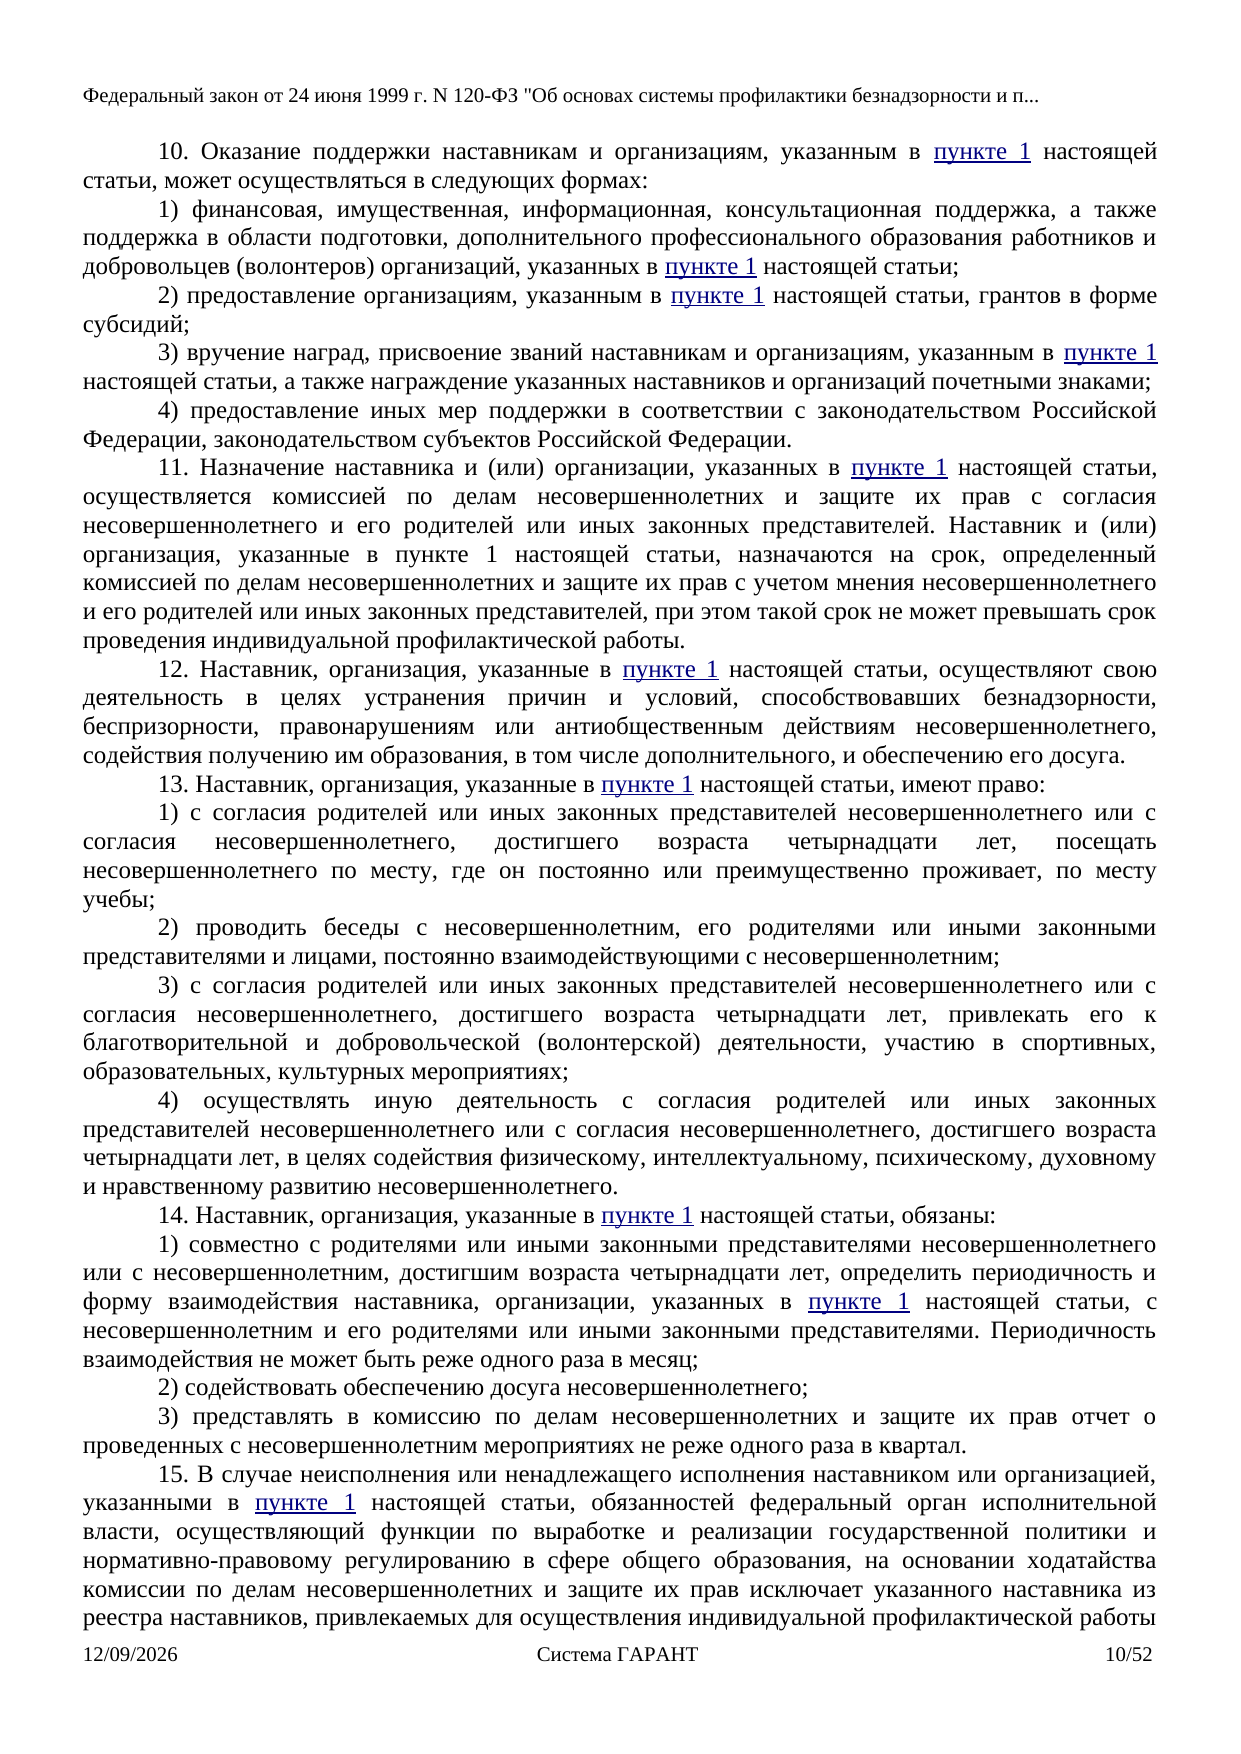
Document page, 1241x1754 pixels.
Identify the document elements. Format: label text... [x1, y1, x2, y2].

text 2) предоставление организациям, указанным в пункте 1 настоящей статьи, грантов в форме субсидий; [83, 280, 1157, 337]
text 1) с согласия родителей или иных законных представителей несовершеннолетнего или с согласия несовершеннолетнего, достигшего возраста четырнадцати лет, посещать несовершеннолетнего по месту, где он постоянно или преимущественно проживает, по месту учебы; [83, 797, 1157, 912]
text 3) вручение наград, присвоение званий наставникам и организациям, указанным в пункте 1 настоящей статьи, а также награждение указанных наставников и организаций почетными знаками; [83, 337, 1157, 395]
text 3) с согласия родителей или иных законных представителей несовершеннолетнего или с согласия несовершеннолетнего, достигшего возраста четырнадцати лет, привлекать его к благотворительной и добровольческой (волонтерской) деятельности, участию в спортивных, образовательных, культурных мероприятиях; [83, 970, 1157, 1085]
text 1) финансовая, имущественная, информационная, консультационная поддержка, а также поддержка в области подготовки, дополнительного профессионального образования работников и добровольцев (волонтеров) организаций, указанных в пункте 1 настоящей статьи; [83, 194, 1157, 280]
text 4) предоставление иных мер поддержки в соответствии с законодательством Российской Федерации, законодательством субъектов Российской Федерации. [83, 395, 1157, 452]
text 13. Наставник, организация, указанные в пункте 1 настоящей статьи, имеют право: [83, 769, 1157, 797]
text 1) совместно с родителями или иными законными представителями несовершеннолетнего или с несовершеннолетним, достигшим возраста четырнадцати лет, определить периодичность и форму взаимодействия наставника, организации, указанных в пункте 1 настоящей статьи, с несовершеннолетним и его родителями или иными законными представителями. Периодичность взаимодействия не может быть реже одного раза в месяц; [83, 1229, 1157, 1372]
text 2) содействовать обеспечению досуга несовершеннолетнего; [83, 1372, 1157, 1401]
text 2) проводить беседы с несовершеннолетним, его родителями или иными законными представителями и лицами, постоянно взаимодействующими с несовершеннолетним; [83, 912, 1157, 970]
text 14. Наставник, организация, указанные в пункте 1 настоящей статьи, обязаны: [83, 1200, 1157, 1229]
text 4) осуществлять иную деятельность с согласия родителей или иных законных представителей несовершеннолетнего или с согласия несовершеннолетнего, достигшего возраста четырнадцати лет, в целях содействия физическому, интеллектуальному, психическому, духовному и нравственному развитию несовершеннолетнего. [83, 1085, 1157, 1200]
text 10. Оказание поддержки наставникам и организациям, указанным в пункте 1 настоящей статьи, может осуществляться в следующих формах: [83, 136, 1157, 194]
text 12. Наставник, организация, указанные в пункте 1 настоящей статьи, осуществляют свою деятельность в целях устранения причин и условий, способствовавших безнадзорности, беспризорности, правонарушениям или антиобщественным действиям несовершеннолетнего, содействия получению им образования, в том числе дополнительного, и обеспечению его досуга. [83, 654, 1157, 769]
text 15. В случае неисполнения или ненадлежащего исполнения наставником или организацией, указанными в пункте 1 настоящей статьи, обязанностей федеральный орган исполнительной власти, осуществляющий функции по выработке и реализации государственной политики и нормативно-правовому регулированию в сфере общего образования, на основании ходатайства комиссии по делам несовершеннолетних и защите их прав исключает указанного наставника из реестра наставников, привлекаемых для осуществления индивидуальной профилактической работы [83, 1459, 1157, 1631]
text 3) представлять в комиссию по делам несовершеннолетних и защите их прав отчет о проведенных с несовершеннолетним мероприятиях не реже одного раза в квартал. [83, 1401, 1157, 1459]
text 11. Назначение наставника и (или) организации, указанных в пункте 1 настоящей статьи, осуществляется комиссией по делам несовершеннолетних и защите их прав с согласия несовершеннолетнего и его родителей или иных законных представителей. Наставник и (или) организация, указанные в пункте 1 настоящей статьи, назначаются на срок, определенный комиссией по делам несовершеннолетних и защите их прав с учетом мнения несовершеннолетнего и его родителей или иных законных представителей, при этом такой срок не может превышать срок проведения индивидуальной профилактической работы. [83, 452, 1157, 654]
